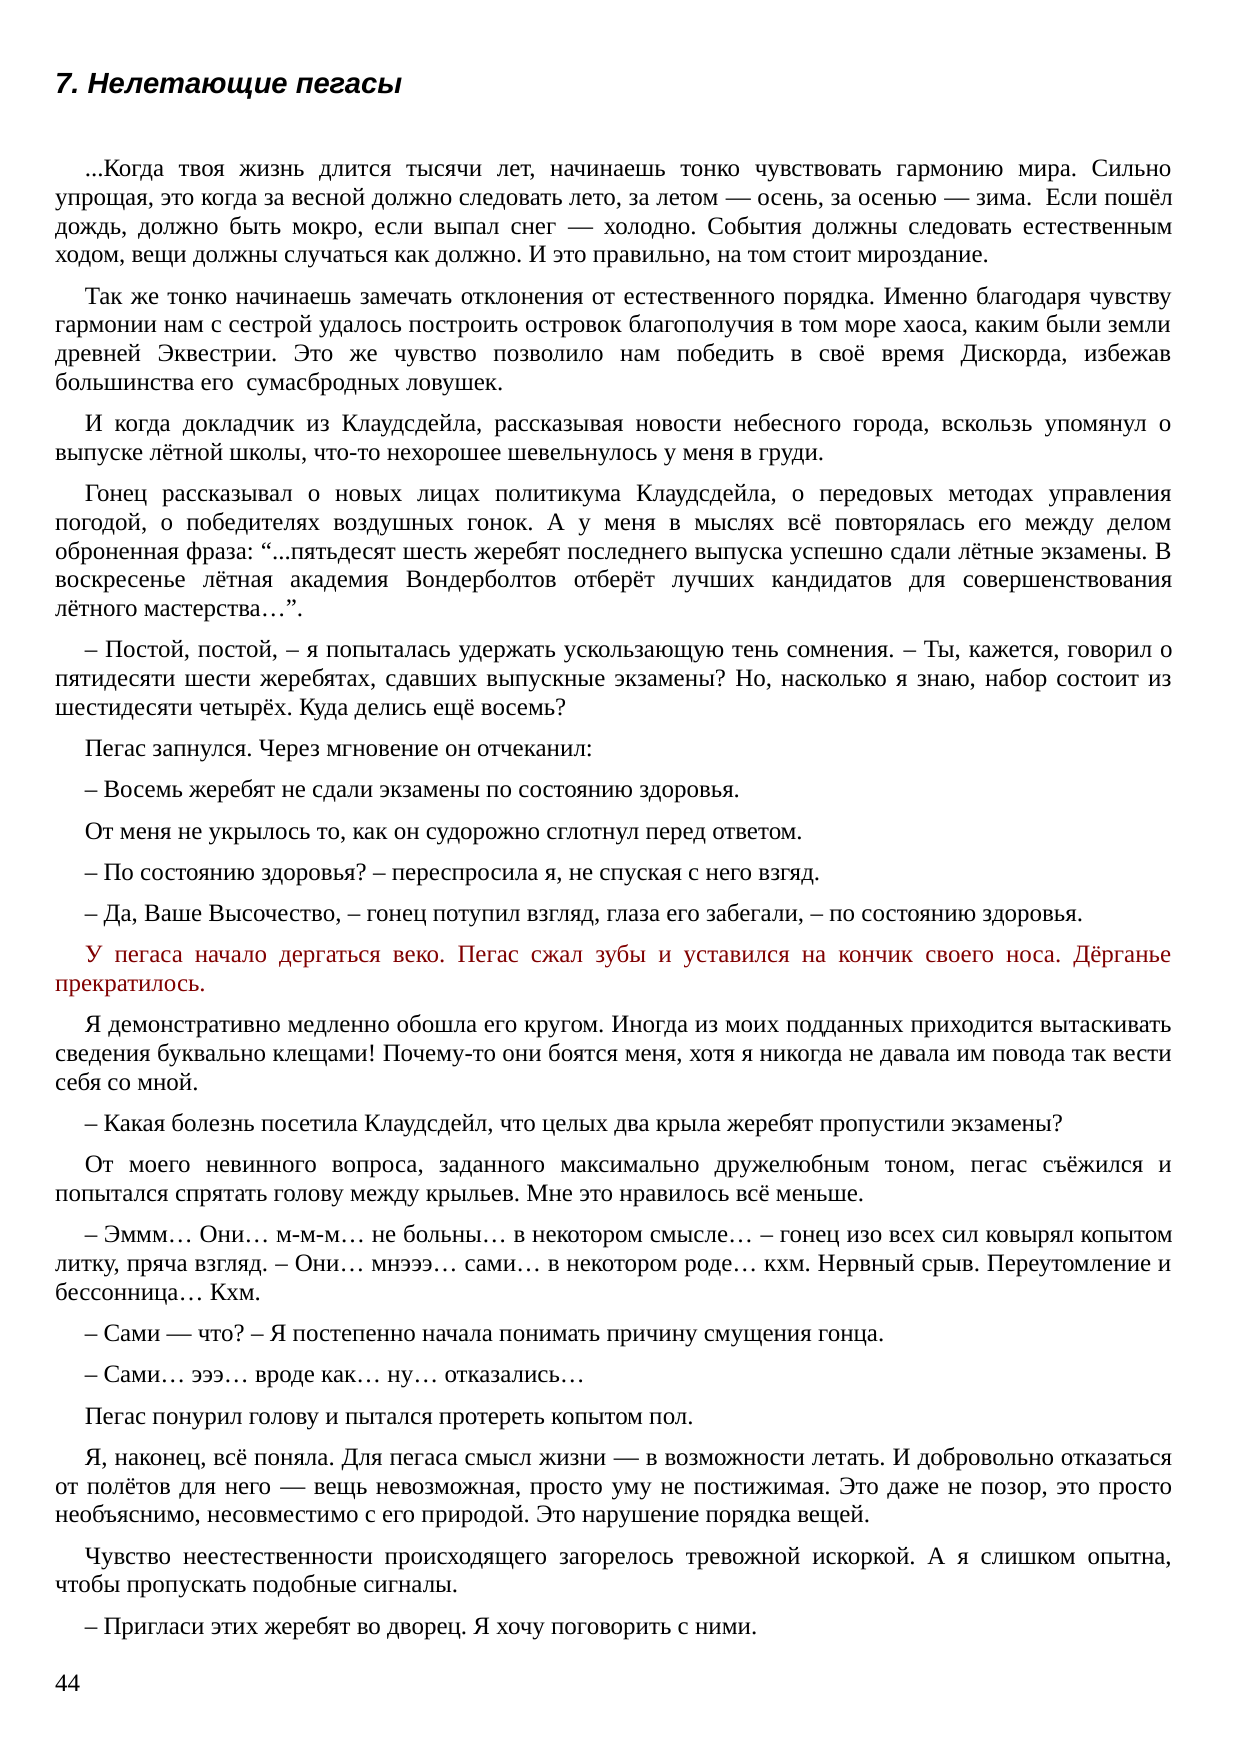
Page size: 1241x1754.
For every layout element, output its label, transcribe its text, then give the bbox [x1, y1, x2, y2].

text Так же тонко начинаешь замечать отклонения от естественного порядка. Именно благодаря чувству гармонии нам с сестрой удалось построить островок благополучия в том море хаоса, каким были земли древней Эквестрии. Это же чувство позволило нам победить в своё время Дискорда, избежав большинства его сумасбродных ловушек. [55, 281, 1173, 396]
text Я демонстративно медленно обошла его кругом. Иногда из моих подданных приходится вытаскивать сведения буквально клещами! Почему-то они боятся меня, хотя я никогда не давала им повода так вести себя со мной. [55, 1009, 1173, 1096]
text ...Когда твоя жизнь длится тысячи лет, начинаешь тонко чувствовать гармонию мира. Сильно упрощая, это когда за весной должно следовать лето, за летом — осень, за осенью — зима. Если пошёл дождь, должно быть мокро, если выпал снег — холодно. События должны следовать естественным ходом, вещи должны случаться как должно. И это правильно, на том стоит мироздание. [55, 153, 1173, 268]
text – Сами — что? – Я постепенно начала понимать причину смущения гонца. [55, 1318, 1173, 1347]
text – Постой, постой, – я попыталась удержать ускользающую тень сомнения. – Ты, кажется, говорил о пятидесяти шести жеребятах, сдавших выпускные экзамены? Но, насколько я знаю, набор состоит из шестидесяти четырёх. Куда делись ещё восемь? [55, 634, 1173, 721]
text Я, наконец, всё поняла. Для пегаса смысл жизни — в возможности летать. И добровольно отказаться от полётов для него — вещь невозможная, просто уму не постижимая. Это даже не позор, это просто необъяснимо, несовместимо с его природой. Это нарушение порядка вещей. [55, 1442, 1173, 1528]
text – Да, Ваше Высочество, – гонец потупил взгляд, глаза его забегали, – по состоянию здоровья. [55, 898, 1173, 927]
text У пегаса начало дергаться веко. Пегас сжал зубы и уставился на кончик своего носа. Дёрганье прекратилось. [55, 939, 1173, 997]
text От меня не укрылось то, как он судорожно сглотнул перед ответом. [55, 816, 1173, 844]
text – Восемь жеребят не сдали экзамены по состоянию здоровья. [55, 774, 1173, 803]
text Чувство неестественности происходящего загорелось тревожной искоркой. А я слишком опытна, чтобы пропускать подобные сигналы. [55, 1541, 1173, 1598]
text – По состоянию здоровья? – переспросила я, не спуская с него взгяд. [55, 857, 1173, 886]
text – Эммм… Они… м-м-м… не больны… в некотором смысле… – гонец изо всех сил ковырял копытом литку, пряча взгляд. – Они… мнэээ… сами… в некотором роде… кхм. Нервный срыв. Переутомление и бессонница… Кхм. [55, 1219, 1173, 1306]
text Пегас понурил голову и пытался протереть копытом пол. [55, 1401, 1173, 1429]
text – Какая болезнь посетила Клаудсдейл, что целых два крыла жеребят пропустили экзамены? [55, 1108, 1173, 1137]
text Гонец рассказывал о новых лицах политикума Клаудсдейла, о передовых методах управления погодой, о победителях воздушных гонок. А у меня в мыслях всё повторялась его между делом оброненная фраза: “...пятьдесят шесть жеребят последнего выпуска успешно сдали лётные экзамены. В воскресенье лётная академия Вондерболтов отберёт лучших кандидатов для совершенствования лётного мастерства…”. [55, 478, 1173, 622]
subtitle 7. Нелетающие пегасы [55, 66, 1173, 99]
text И когда докладчик из Клаудсдейла, рассказывая новости небесного города, вскользь упомянул о выпуске лётной школы, что-то нехорошее шевельнулось у меня в груди. [55, 408, 1173, 466]
text От моего невинного вопроса, заданного максимально дружелюбным тоном, пегас съёжился и попытался спрятать голову между крыльев. Мне это нравилось всё меньше. [55, 1149, 1173, 1207]
text – Пригласи этих жеребят во дворец. Я хочу поговорить с ними. [55, 1611, 1173, 1639]
text – Сами… эээ… вроде как… ну… отказались… [55, 1359, 1173, 1388]
text Пегас запнулся. Через мгновение он отчеканил: [55, 733, 1173, 762]
